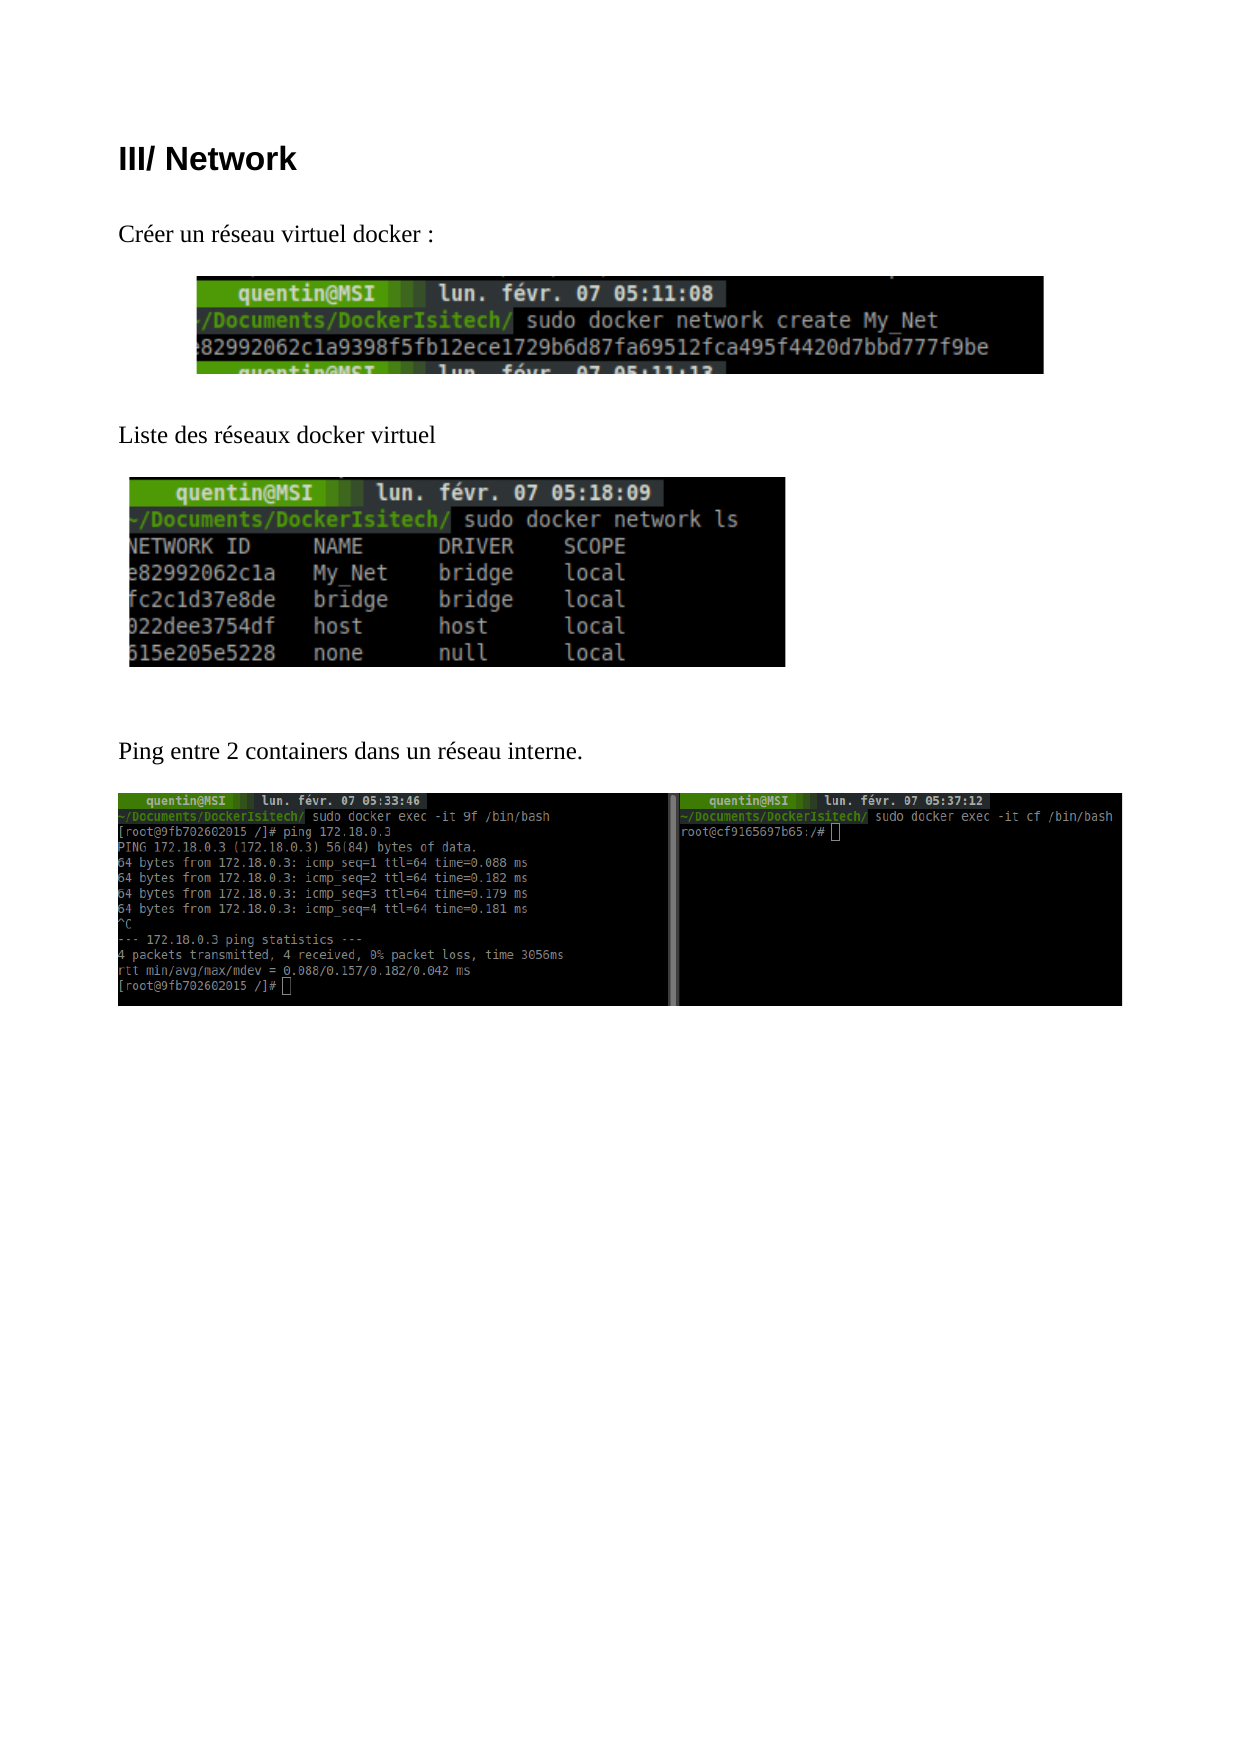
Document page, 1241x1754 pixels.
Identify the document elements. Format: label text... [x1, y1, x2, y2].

text Liste des réseaux docker virtuel [118, 420, 1122, 449]
picture [129, 477, 786, 667]
text Ping entre 2 containers dans un réseau interne. [118, 736, 1122, 765]
subtitle III/ Network [118, 139, 1122, 178]
picture [118, 793, 1123, 1006]
text Créer un réseau virtuel docker : [118, 219, 1122, 248]
picture [196, 276, 1044, 374]
